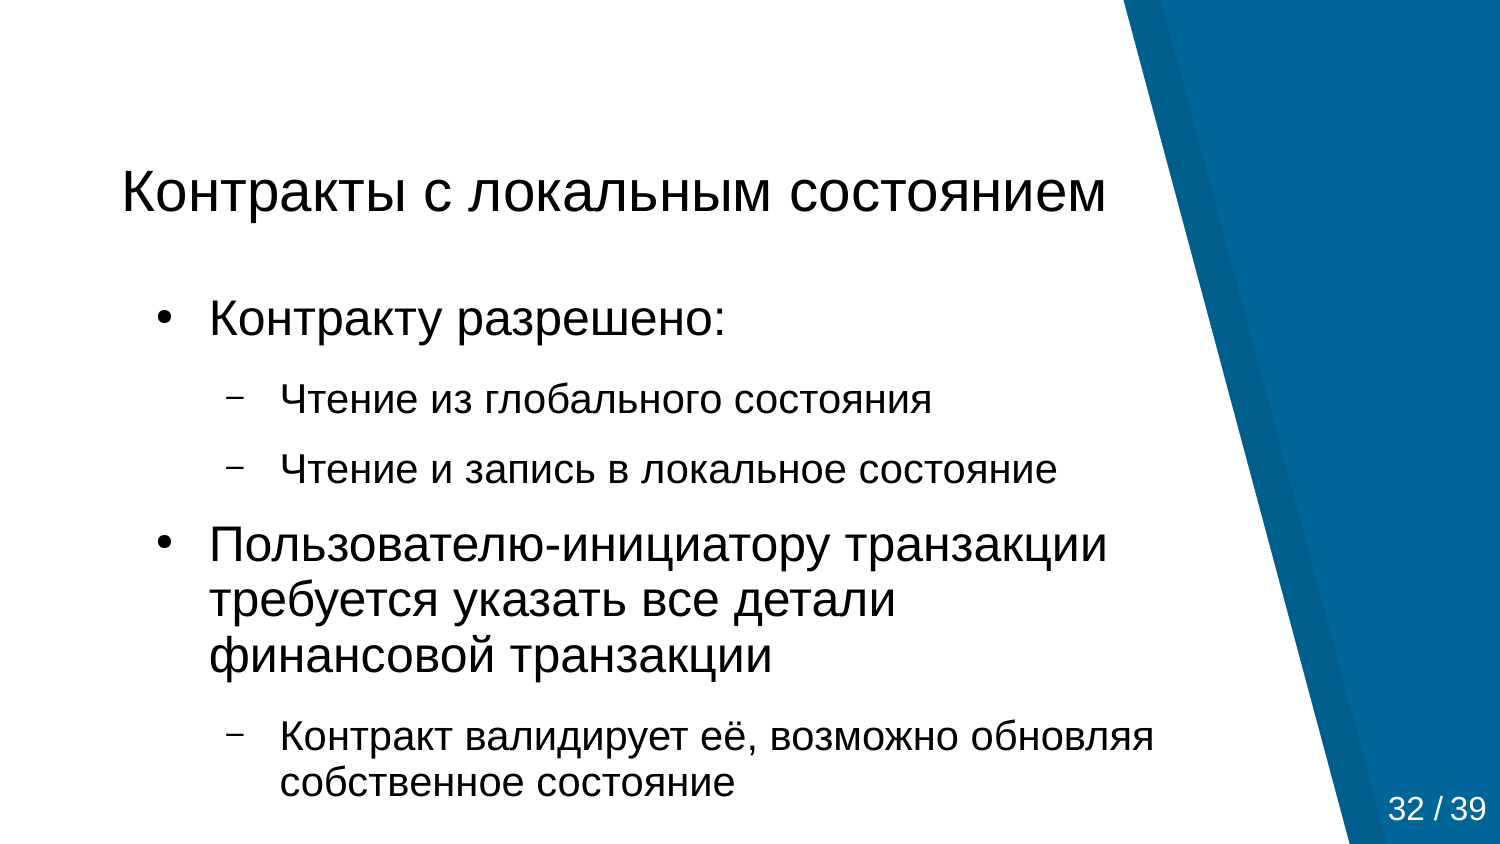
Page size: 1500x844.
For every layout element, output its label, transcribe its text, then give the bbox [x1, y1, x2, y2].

list Контракту разрешено: Чтение из глобального состояния Чтение и запись в локальное состояние Пользователю-инициатору транзакции требуется указать все детали финансовой транзакции Контракт валидирует её, возможно обновляя собственное состояние [137, 290, 1193, 806]
title Контракты с локальным состоянием [121, 110, 1193, 272]
